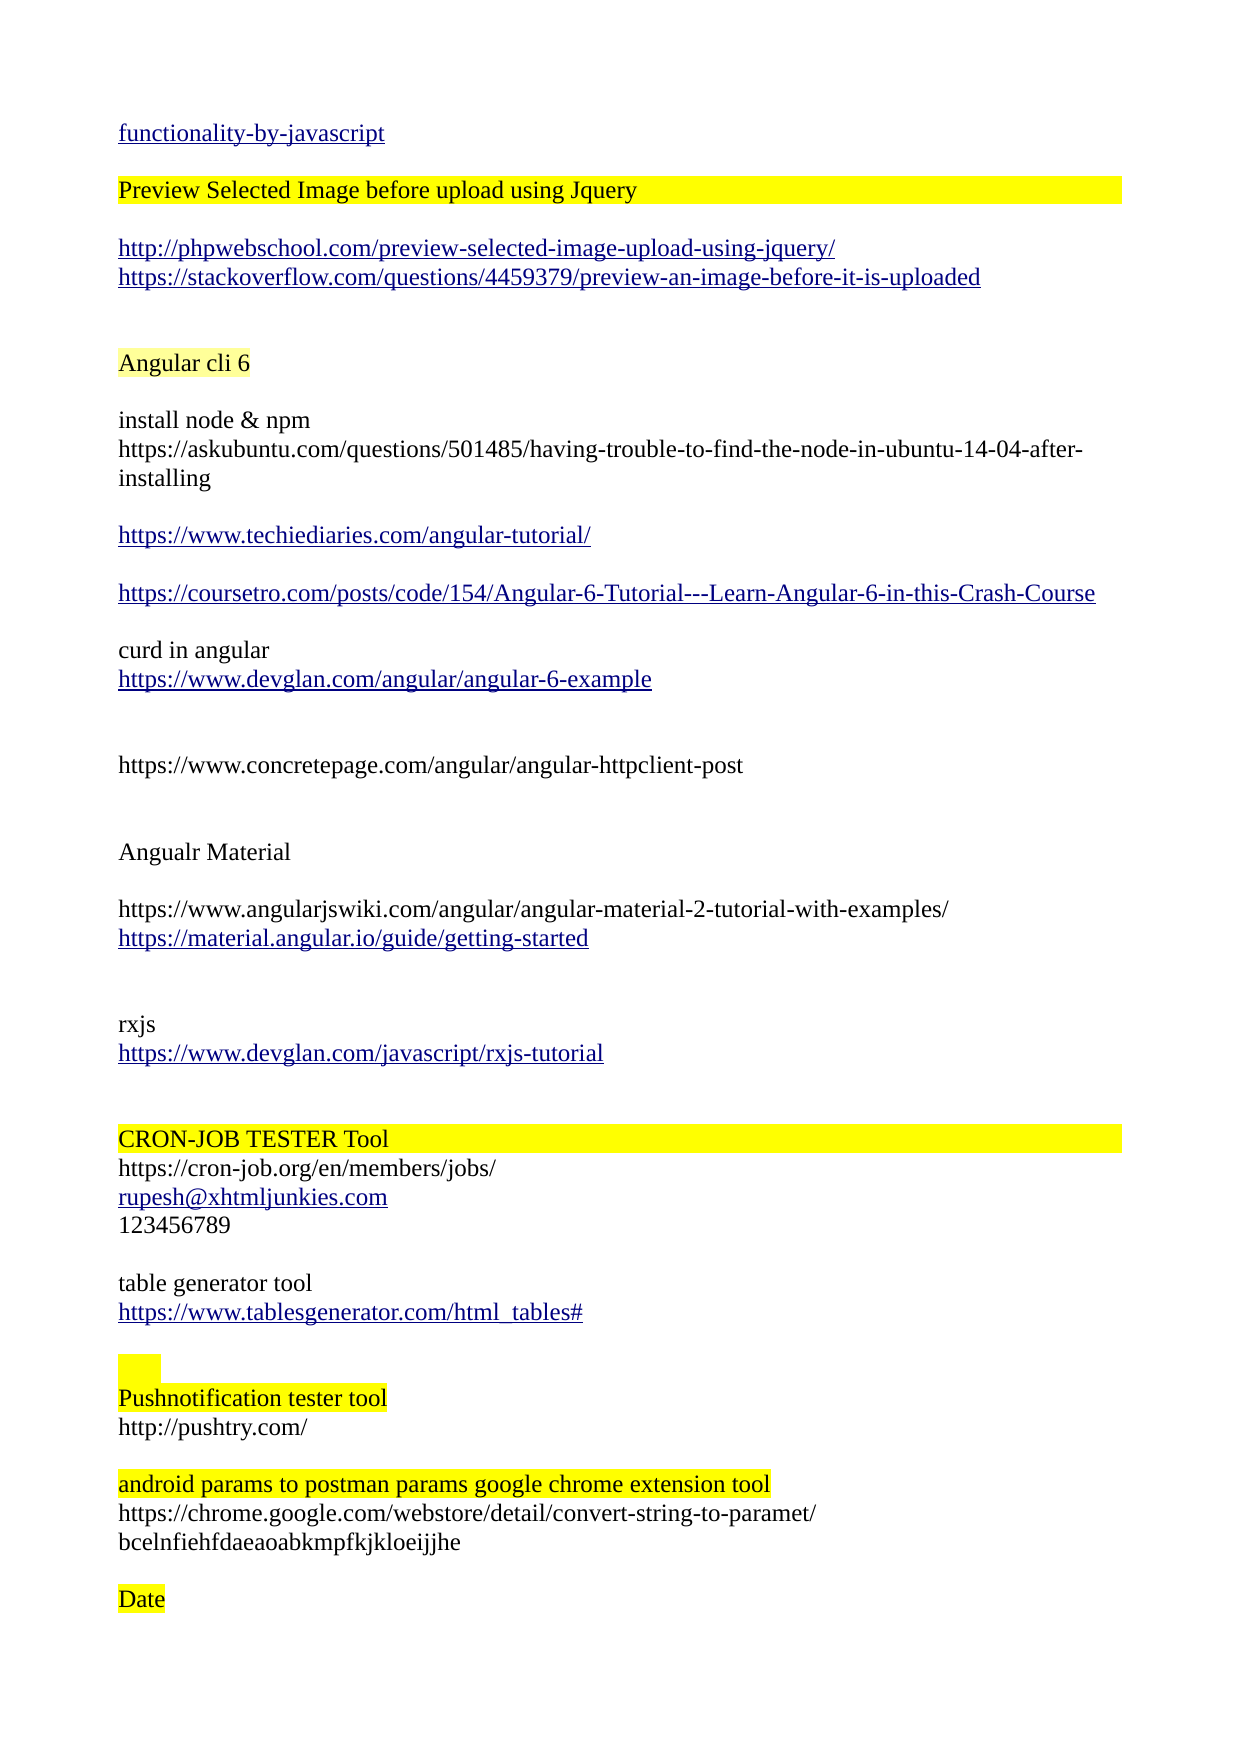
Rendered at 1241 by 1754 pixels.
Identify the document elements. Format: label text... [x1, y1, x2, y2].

text https://www.devglan.com/angular/angular-6-example [118, 664, 1122, 693]
text Preview Selected Image before upload using Jquery [118, 176, 1122, 204]
text 123456789 [118, 1211, 1122, 1239]
text Angualr Material [118, 837, 1122, 866]
text rxjs [118, 1009, 1122, 1038]
text Date [118, 1584, 1122, 1613]
text https://chrome.google.com/webstore/detail/convert-string-to-paramet/bcelnfiehfdaeaoabkmpfkjkloeijjhe [118, 1498, 1122, 1556]
text install node & npm [118, 406, 1122, 434]
text http://pushtry.com/ [118, 1412, 1122, 1441]
text https://www.techiediaries.com/angular-tutorial/ [118, 521, 1122, 549]
text https://www.devglan.com/javascript/rxjs-tutorial [118, 1038, 1122, 1067]
text https://www.concretepage.com/angular/angular-httpclient-post [118, 751, 1122, 779]
text https://cron-job.org/en/members/jobs/ [118, 1153, 1122, 1182]
text CRON-JOB TESTER Tool [118, 1124, 1122, 1153]
text curd in angular [118, 636, 1122, 664]
text android params to postman params google chrome extension tool [118, 1469, 1122, 1498]
text Pushnotification tester tool [118, 1383, 1122, 1412]
text rupesh@xhtmljunkies.com [118, 1182, 1122, 1211]
text functionality-by-javascript [118, 118, 1122, 147]
text http://phpwebschool.com/preview-selected-image-upload-using-jquery/ [118, 233, 1122, 262]
text https://www.tablesgenerator.com/html_tables# [118, 1297, 1122, 1326]
text https://www.angularjswiki.com/angular/angular-material-2-tutorial-with-examples/ [118, 894, 1122, 923]
text https://material.angular.io/guide/getting-started [118, 923, 1122, 952]
text Angular cli 6 [118, 348, 1122, 377]
text table generator tool [118, 1268, 1122, 1297]
text https://coursetro.com/posts/code/154/Angular-6-Tutorial---Learn-Angular-6-in-this-Crash-Course [118, 578, 1122, 607]
text https://stackoverflow.com/questions/4459379/preview-an-image-before-it-is-uploaded [118, 262, 1122, 291]
text https://askubuntu.com/questions/501485/having-trouble-to-find-the-node-in-ubuntu-14-04-after-installing [118, 434, 1122, 492]
